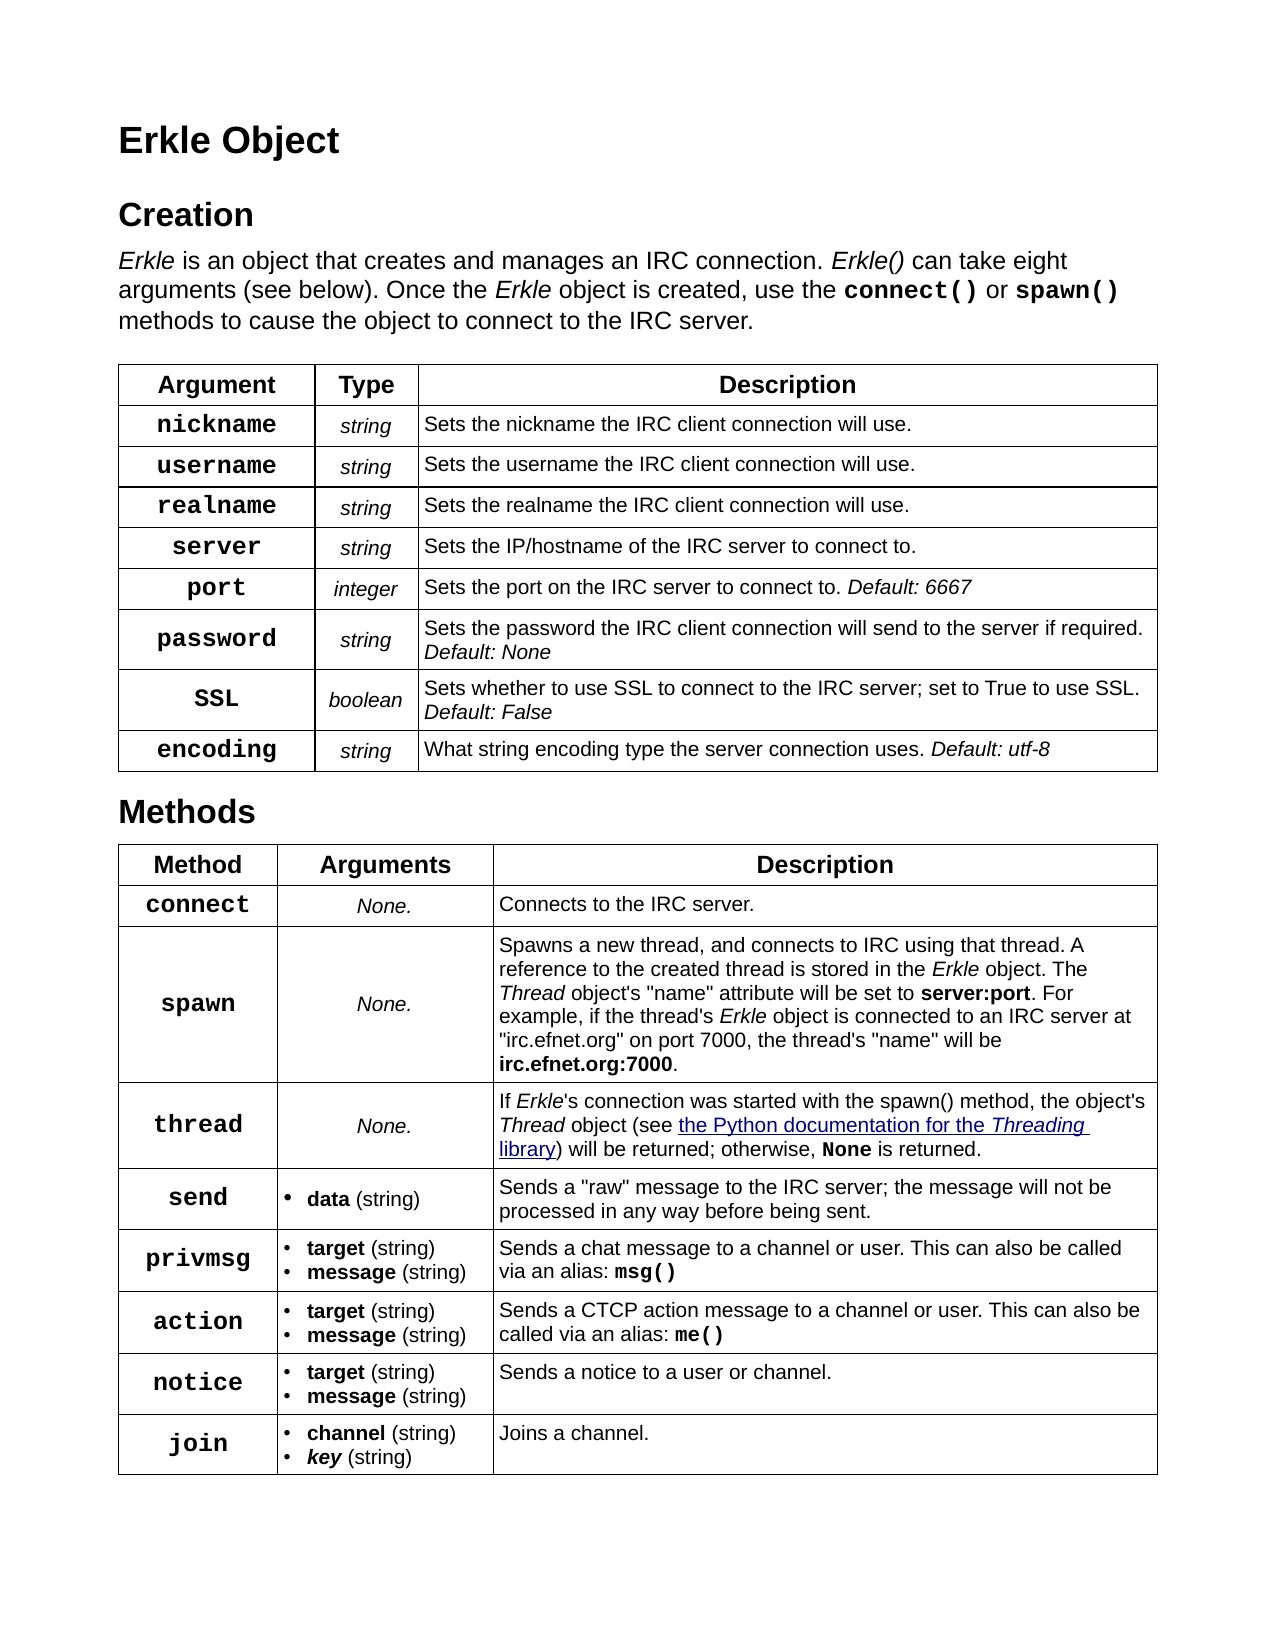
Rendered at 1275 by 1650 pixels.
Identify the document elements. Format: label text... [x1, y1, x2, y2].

table_cell Sets the password the IRC client connection will send to the server if required. Default: None [419, 610, 1157, 669]
table_cell server [119, 528, 314, 568]
table_cell Sets the port on the IRC server to connect to. Default: 6667 [419, 569, 1157, 609]
table_cell spawn [119, 927, 277, 1082]
table_cell target (string) message (string) [278, 1292, 493, 1353]
table_cell SSL [119, 670, 314, 730]
table_cell send [119, 1169, 277, 1228]
table_cell Sends a CTCP action message to a channel or user. This can also be called via an alias: me() [494, 1292, 1157, 1353]
table_cell nickname [119, 406, 314, 446]
table_cell Connects to the IRC server. [494, 886, 1157, 926]
table_cell Sets the nickname the IRC client connection will use. [419, 406, 1157, 446]
table_cell string [316, 406, 418, 446]
table_cell None. [278, 1083, 493, 1168]
table_cell username [119, 447, 314, 486]
table_cell realname [119, 488, 314, 527]
table_cell Sets whether to use SSL to connect to the IRC server; set to True to use SSL. Default: False [419, 670, 1157, 730]
table_cell Sends a "raw" message to the IRC server; the message will not be processed in any way before being sent. [494, 1169, 1157, 1228]
table_cell What string encoding type the server connection uses. Default: utf-8 [419, 731, 1157, 771]
table_cell channel (string) key (string) [278, 1415, 493, 1474]
table_header Description [419, 365, 1157, 405]
table_cell string [316, 488, 418, 527]
table_header Type [316, 365, 418, 405]
table_cell Spawns a new thread, and connects to IRC using that thread. A reference to the created thread is stored in the Erkle object. The Thread object's "name" attribute will be set to server:port. For example, if the thread's Erkle object is connected to an IRC server at "irc.efnet.org" on port 7000, the thread's "name" will be irc.efnet.org:7000. [494, 927, 1157, 1082]
table_header Argument [119, 365, 314, 405]
table_cell Sends a notice to a user or channel. [494, 1354, 1157, 1414]
table_cell password [119, 610, 314, 669]
table_header Description [494, 845, 1157, 885]
table_cell Sets the realname the IRC client connection will use. [419, 488, 1157, 527]
table_cell None. [278, 927, 493, 1082]
table_cell join [119, 1415, 277, 1474]
table_cell privmsg [119, 1230, 277, 1291]
table_cell target (string) message (string) [278, 1230, 493, 1291]
text Erkle is an object that creates and manages an IRC connection. Erkle() can take eight arguments (see below). Once the Erkle object is created, use the connect() or spawn() methods to cause the object to connect to the IRC server. [118, 246, 1157, 335]
table_cell thread [119, 1083, 277, 1168]
table_cell target (string) message (string) [278, 1354, 493, 1414]
subtitle Erkle Object [118, 118, 1157, 162]
table_cell string [316, 447, 418, 486]
table_cell encoding [119, 731, 314, 771]
table_cell Sets the username the IRC client connection will use. [419, 447, 1157, 486]
table_cell string [316, 528, 418, 568]
table_cell action [119, 1292, 277, 1353]
table_header Arguments [278, 845, 493, 885]
table_cell boolean [316, 670, 418, 730]
table_cell notice [119, 1354, 277, 1414]
table_cell connect [119, 886, 277, 926]
table_cell integer [316, 569, 418, 609]
table_cell Sends a chat message to a channel or user. This can also be called via an alias: msg() [494, 1230, 1157, 1291]
table_cell Joins a channel. [494, 1415, 1157, 1474]
table_cell If Erkle's connection was started with the spawn() method, the object's Thread object (see the Python documentation for the Threading library) will be returned; otherwise, None is returned. [494, 1083, 1157, 1168]
table_cell string [316, 731, 418, 771]
table_cell data (string) [278, 1169, 493, 1228]
table_header Method [119, 845, 277, 885]
table_cell None. [278, 886, 493, 926]
subtitle Methods [118, 792, 1157, 831]
subtitle Creation [118, 195, 1157, 234]
table_cell Sets the IP/hostname of the IRC server to connect to. [419, 528, 1157, 568]
table_cell string [316, 610, 418, 669]
table_cell port [119, 569, 314, 609]
